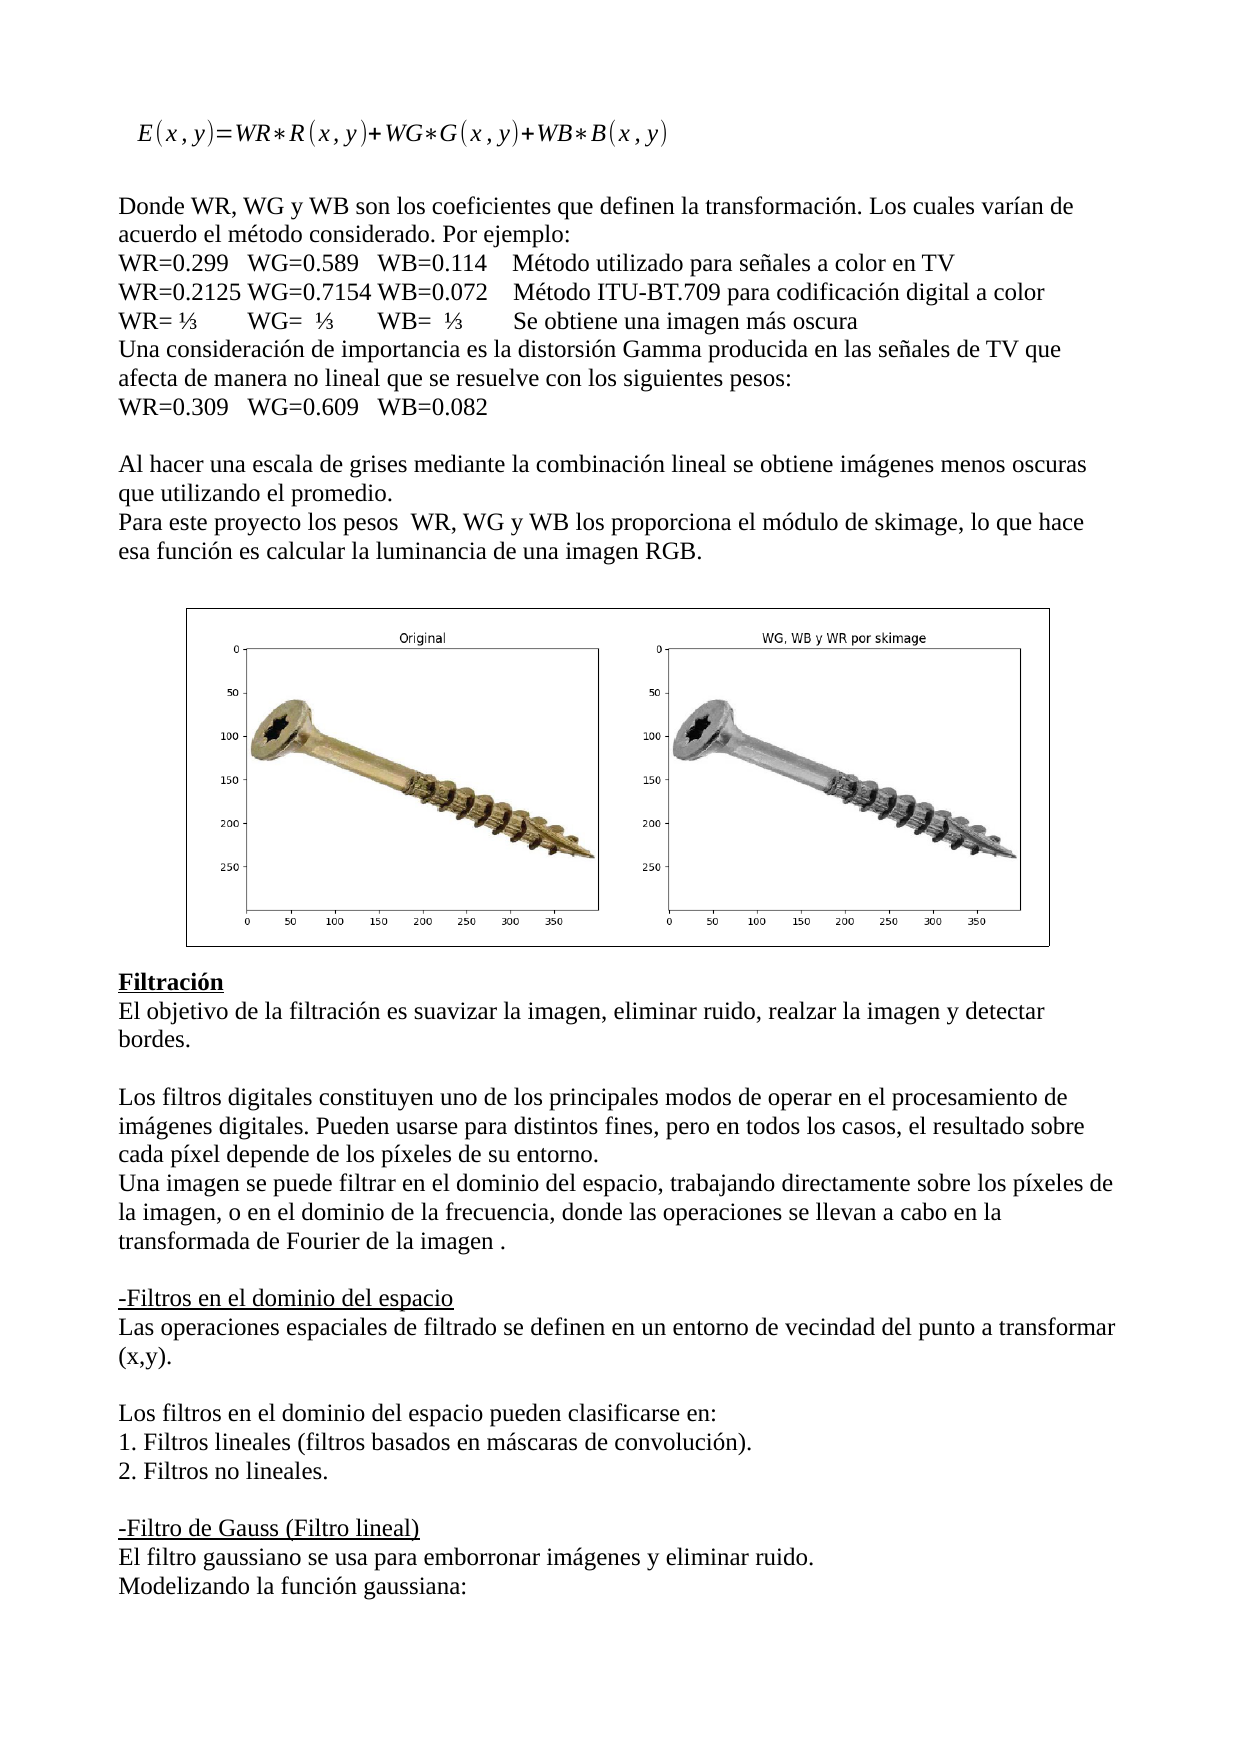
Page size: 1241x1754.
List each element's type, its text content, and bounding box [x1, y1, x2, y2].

text El filtro gaussiano se usa para emborronar imágenes y eliminar ruido. [118, 1542, 1122, 1571]
text Para este proyecto los pesos WR, WG y WB los proporciona el módulo de skimage, lo que hace esa función es calcular la luminancia de una imagen RGB. [118, 507, 1122, 564]
text 1. Filtros lineales (filtros basados en máscaras de convolución). [118, 1427, 1122, 1456]
text Los filtros digitales constituyen uno de los principales modos de operar en el procesamiento de imágenes digitales. Pueden usarse para distintos fines, pero en todos los casos, el resultado sobre cada píxel depende de los píxeles de su entorno. [118, 1082, 1122, 1168]
text Modelizando la función gaussiana: [118, 1571, 1122, 1599]
text WR=0.299 WG=0.589 WB=0.114 Método utilizado para señales a color en TV [118, 248, 1122, 277]
text Filtración [118, 967, 1122, 996]
text -Filtro de Gauss (Filtro lineal) [118, 1513, 1122, 1542]
text WR=0.2125 WG=0.7154 WB=0.072 Método ITU-BT.709 para codificación digital a color [118, 277, 1122, 306]
text El objetivo de la filtración es suavizar la imagen, eliminar ruido, realzar la imagen y detectar bordes. [118, 996, 1122, 1053]
text Al hacer una escala de grises mediante la combinación lineal se obtiene imágenes menos oscuras que utilizando el promedio. [118, 449, 1122, 507]
text Las operaciones espaciales de filtrado se definen en un entorno de vecindad del punto a transformar (x,y). [118, 1312, 1122, 1369]
text -Filtros en el dominio del espacio [118, 1283, 1122, 1312]
text Donde WR, WG y WB son los coeficientes que definen la transformación. Los cuales varían de acuerdo el método considerado. Por ejemplo: [118, 191, 1122, 248]
text WR= ⅓ WG= ⅓ WB= ⅓ Se obtiene una imagen más oscura [118, 306, 1122, 334]
text Una imagen se puede filtrar en el dominio del espacio, trabajando directamente sobre los píxeles de la imagen, o en el dominio de la frecuencia, donde las operaciones se llevan a cabo en la transformada de Fourier de la imagen . [118, 1168, 1122, 1254]
text WR=0.309 WG=0.609 WB=0.082 [118, 392, 1122, 421]
picture [189, 611, 1046, 944]
text Los filtros en el dominio del espacio pueden clasificarse en: [118, 1398, 1122, 1427]
text 2. Filtros no lineales. [118, 1456, 1122, 1484]
text Una consideración de importancia es la distorsión Gamma producida en las señales de TV que afecta de manera no lineal que se resuelve con los siguientes pesos: [118, 334, 1122, 392]
